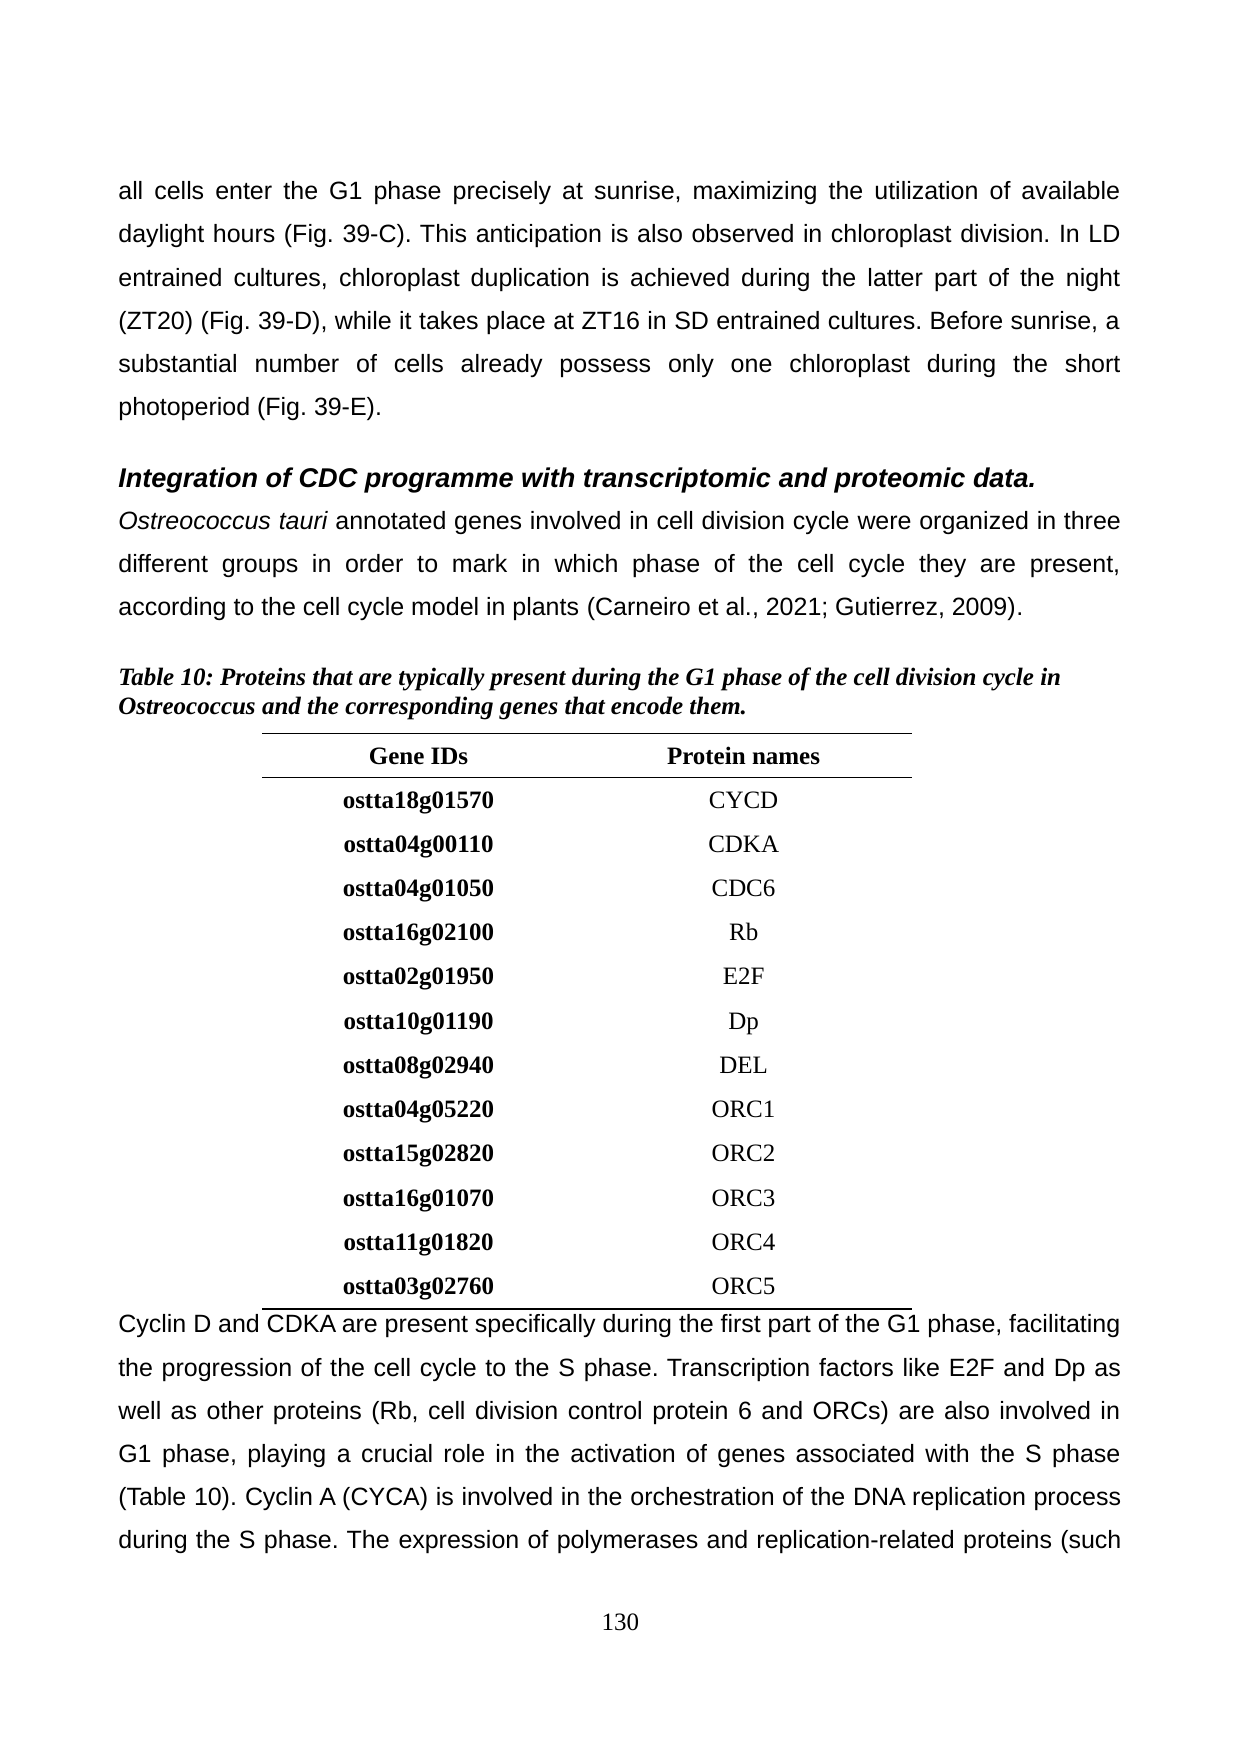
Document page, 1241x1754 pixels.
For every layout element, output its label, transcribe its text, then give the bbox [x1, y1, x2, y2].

table_cell DEL [575, 1042, 912, 1087]
table_cell ORC1 [575, 1087, 912, 1131]
text Ostreococcus tauri annotated genes involved in cell division cycle were organized in three different groups in order to mark in which phase of the cell cycle they are present, according to the cell cycle model in plants (Carneiro et al., 2021; Gutierrez, 2009)⁠. [118, 506, 1122, 621]
table_cell ostta04g01050 [262, 865, 574, 909]
table_cell E2F [575, 954, 912, 998]
table_header Protein names [575, 734, 912, 777]
text all cells enter the G1 phase precisely at sunrise, maximizing the utilization of available daylight hours (Fig. 39-C). This anticipation is also observed in chloroplast division. In LD entrained cultures, chloroplast duplication is achieved during the latter part of the night (ZT20) (Fig. 39-D), while it takes place at ZT16 in SD entrained cultures. Before sunrise, a substantial number of cells already possess only one chloroplast during the short photoperiod (Fig. 39-E). [118, 176, 1122, 421]
table_cell ostta03g02760 [262, 1264, 574, 1308]
table_cell ostta16g02100 [262, 910, 574, 954]
table_cell Rb [575, 910, 912, 954]
table_cell ostta18g01570 [262, 778, 574, 821]
table_cell CDC6 [575, 865, 912, 909]
table_cell CYCD [575, 778, 912, 821]
table_cell ostta02g01950 [262, 954, 574, 998]
text Table 10: Proteins that are typically present during the G1 phase of the cell division cycle in Ostreococcus and the corresponding genes that encode them. [118, 662, 1122, 720]
table_cell ostta04g00110 [262, 821, 574, 865]
text Cyclin D and CDKA are present specifically during the first part of the G1 phase, facilitating the progression of the cell cycle to the S phase. Transcription factors like E2F and Dp as well as other proteins (Rb, cell division control protein 6 and ORCs) are also involved in G1 phase, playing a crucial role in the activation of genes associated with the S phase (Table 10). Cyclin A (CYCA) is involved in the orchestration of the DNA replication process during the S phase. The expression of polymerases and replication-related proteins (such [118, 1309, 1122, 1554]
table_cell ORC3 [575, 1175, 912, 1219]
table_cell ostta16g01070 [262, 1175, 574, 1219]
subtitle Integration of CDC programme with transcriptomic and proteomic data. [118, 462, 1122, 493]
table_cell ostta08g02940 [262, 1042, 574, 1087]
table_cell CDKA [575, 821, 912, 865]
table_cell ostta11g01820 [262, 1219, 574, 1264]
table_cell ORC2 [575, 1131, 912, 1175]
table_cell ostta04g05220 [262, 1087, 574, 1131]
table_cell ORC5 [575, 1264, 912, 1308]
table_header Gene IDs [262, 734, 574, 777]
table_cell Dp [575, 998, 912, 1042]
table_cell ostta10g01190 [262, 998, 574, 1042]
table_cell ostta15g02820 [262, 1131, 574, 1175]
table_cell ORC4 [575, 1219, 912, 1264]
